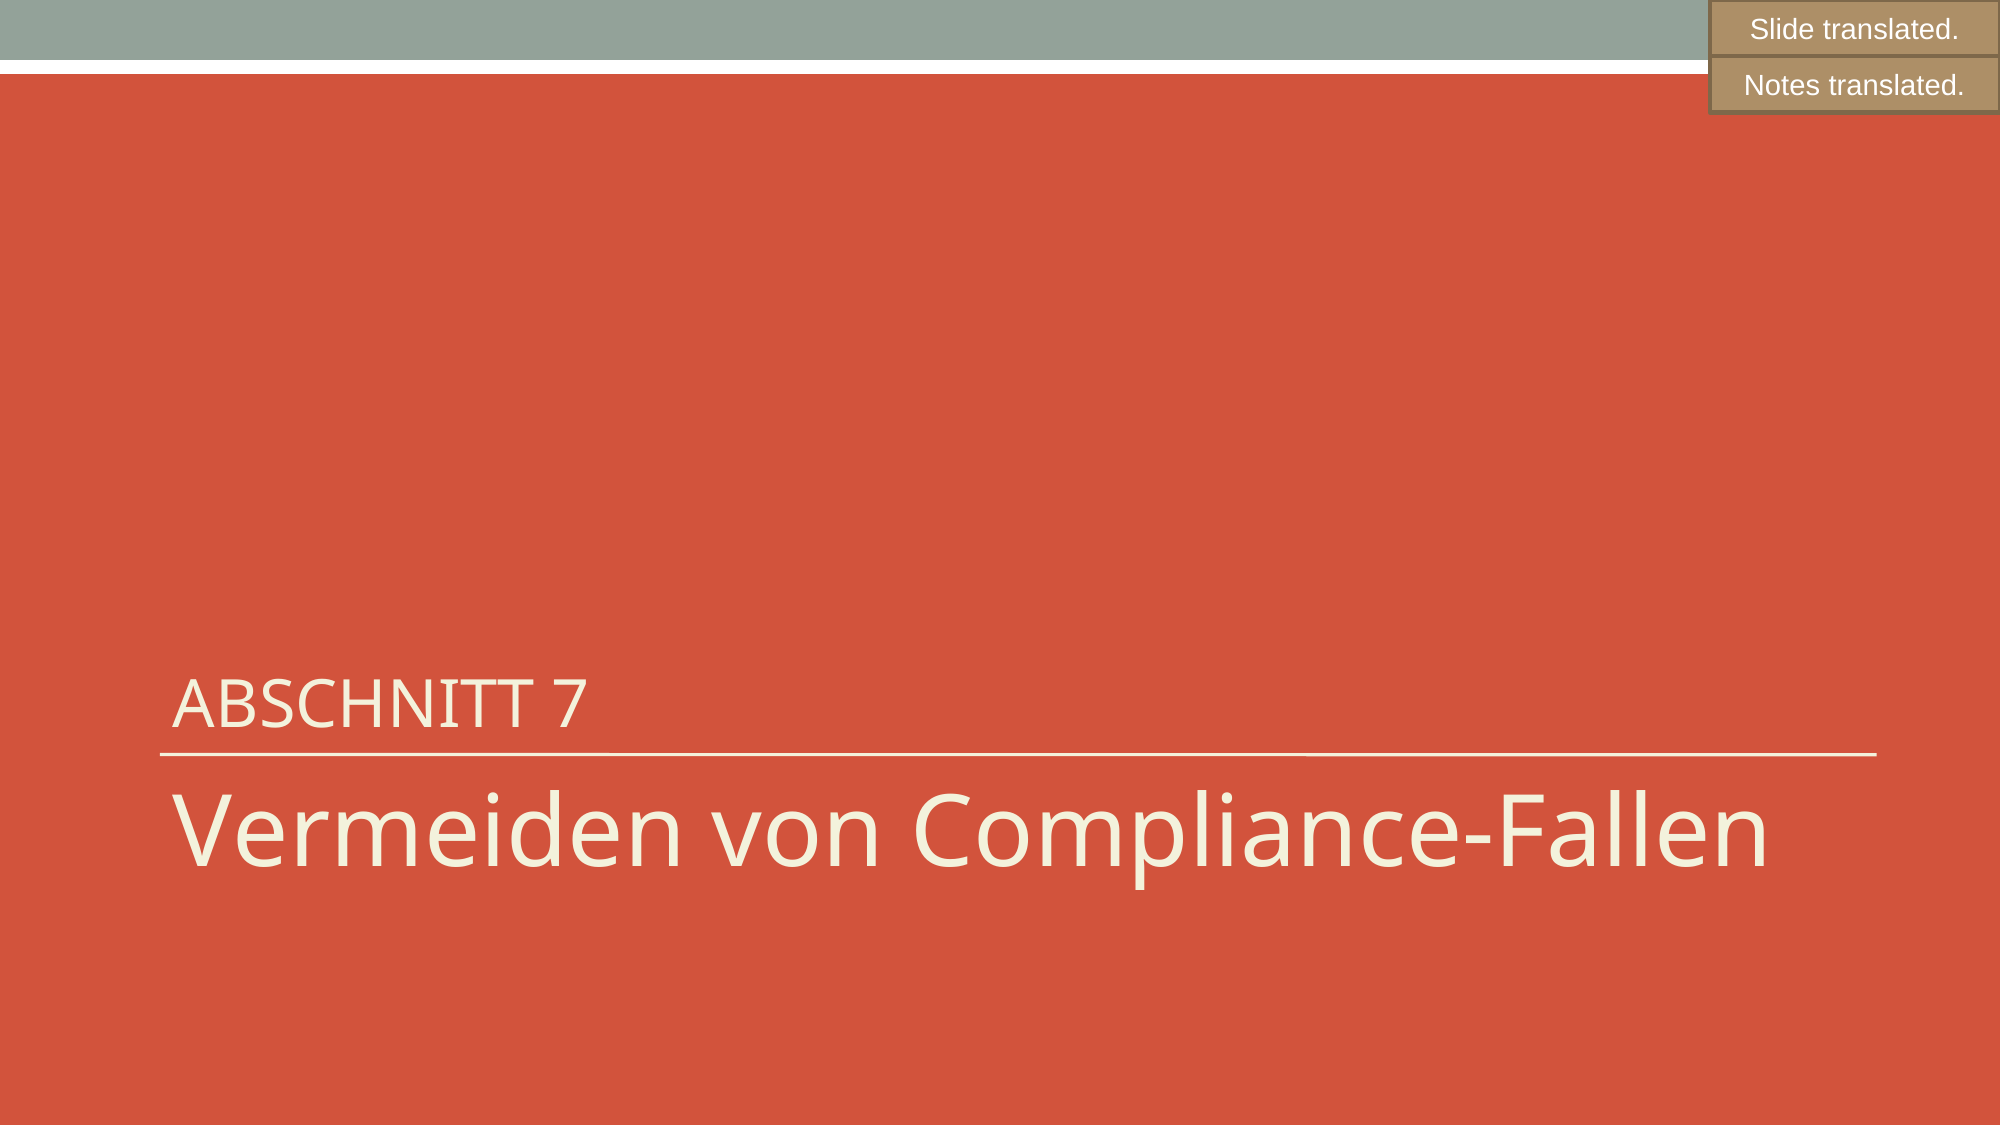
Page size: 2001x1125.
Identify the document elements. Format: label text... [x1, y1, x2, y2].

list Vermeiden von Compliance-Fallen [157, 758, 1858, 1006]
text_box Slide translated. [1710, 0, 2000, 56]
title ABSCHNITT 7 [157, 387, 1858, 749]
text_box Notes translated. [1710, 56, 2000, 113]
